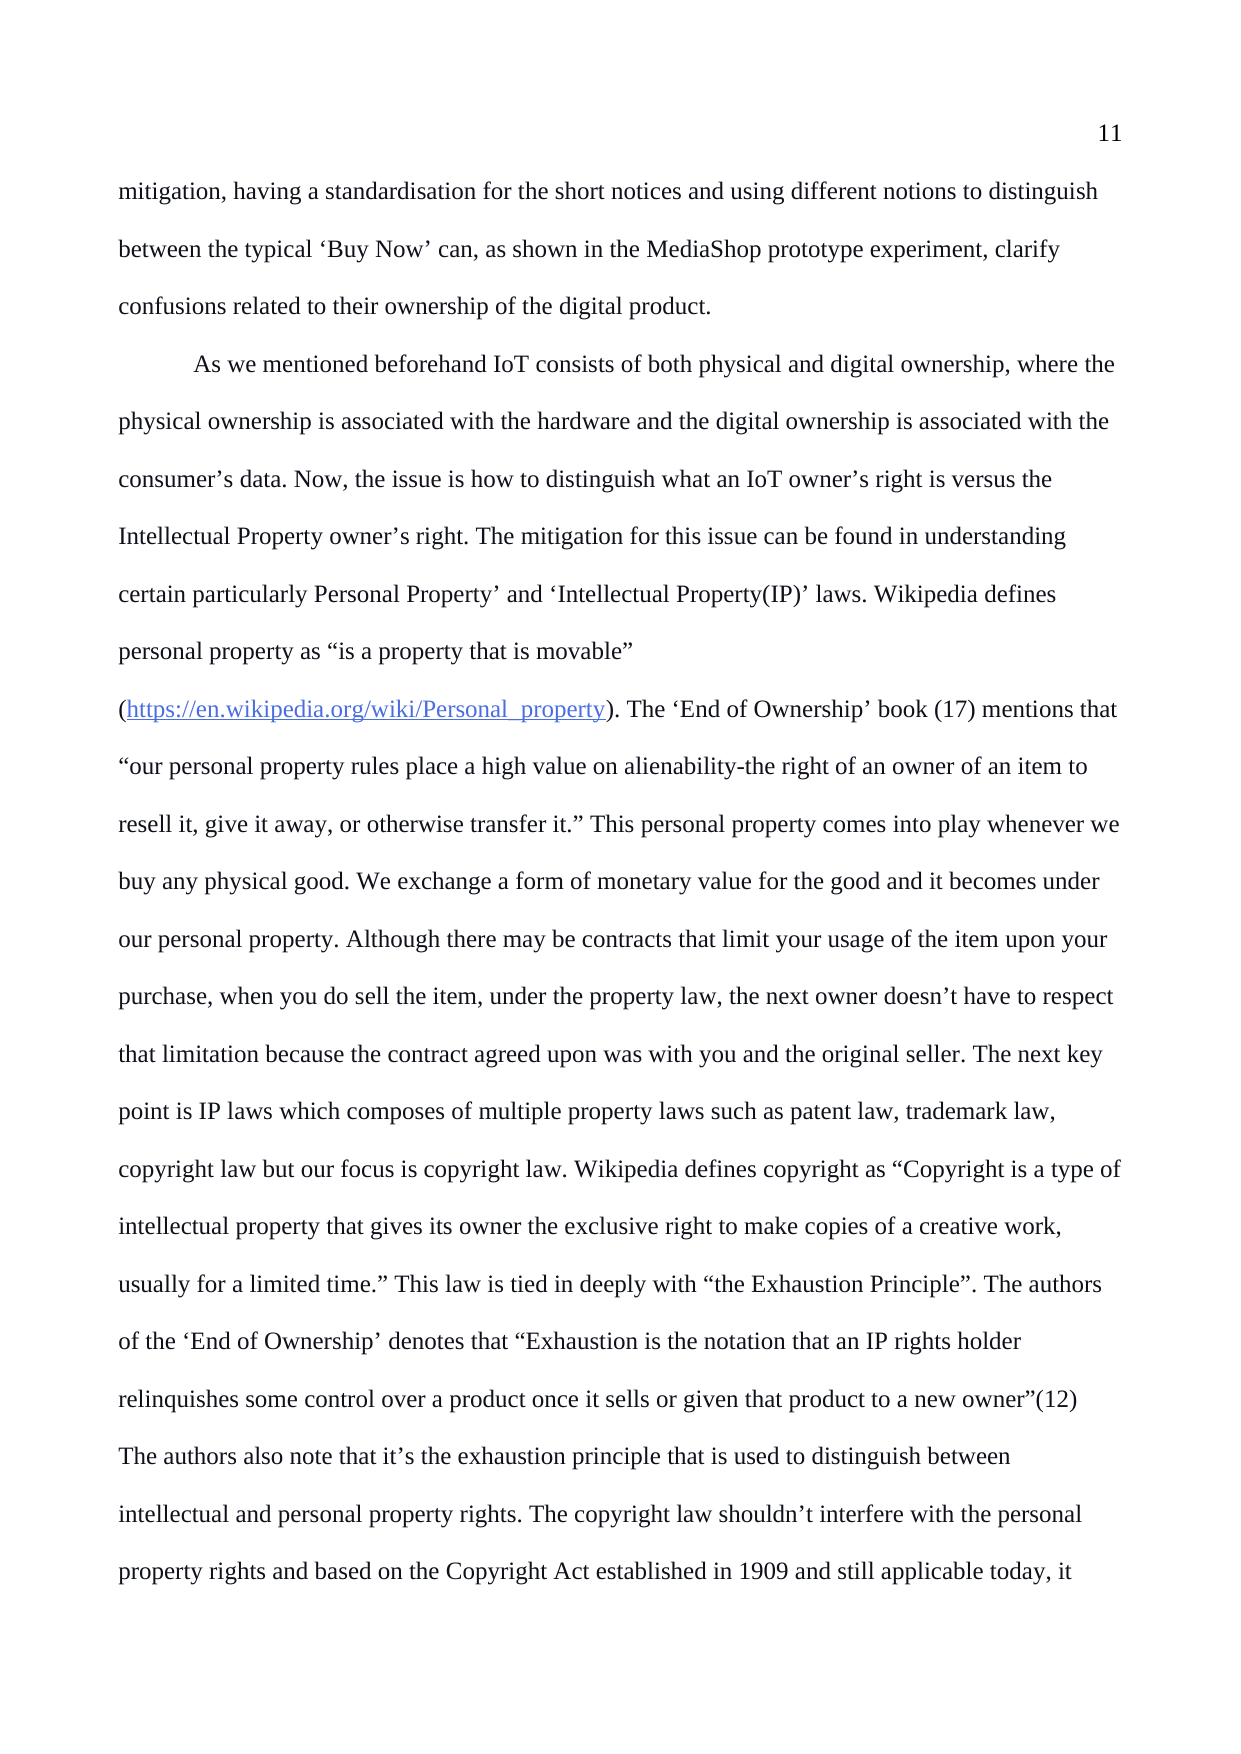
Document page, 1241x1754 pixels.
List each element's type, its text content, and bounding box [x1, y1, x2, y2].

text mitigation, having a standardisation for the short notices and using different notions to distinguish between the typical ‘Buy Now’ can, as shown in the MediaShop prototype experiment, clarify confusions related to their ownership of the digital product. [118, 176, 1122, 320]
text As we mentioned beforehand IoT consists of both physical and digital ownership, where the physical ownership is associated with the hardware and the digital ownership is associated with the consumer’s data. Now, the issue is how to distinguish what an IoT owner’s right is versus the Intellectual Property owner’s right. The mitigation for this issue can be found in understanding certain particularly Personal Property’ and ‘Intellectual Property(IP)’ laws. Wikipedia defines personal property as “is a property that is movable” (https://en.wikipedia.org/wiki/Personal_property). The ‘End of Ownership’ book (17) mentions that “our personal property rules place a high value on alienability-the right of an owner of an item to resell it, give it away, or otherwise transfer it.” This personal property comes into play whenever we buy any physical good. We exchange a form of monetary value for the good and it becomes under our personal property. Although there may be contracts that limit your usage of the item upon your purchase, when you do sell the item, under the property law, the next owner doesn’t have to respect that limitation because the contract agreed upon was with you and the original seller. The next key point is IP laws which composes of multiple property laws such as patent law, trademark law, copyright law but our focus is copyright law. Wikipedia defines copyright as “Copyright is a type of intellectual property that gives its owner the exclusive right to make copies of a creative work, usually for a limited time.” This law is tied in deeply with “the Exhaustion Principle”. The authors of the ‘End of Ownership’ denotes that “Exhaustion is the notation that an IP rights holder relinquishes some control over a product once it sells or given that product to a new owner”(12) The authors also note that it’s the exhaustion principle that is used to distinguish between intellectual and personal property rights. The copyright law shouldn’t interfere with the personal property rights and based on the Copyright Act established in 1909 and still applicable today, it [118, 349, 1122, 1585]
